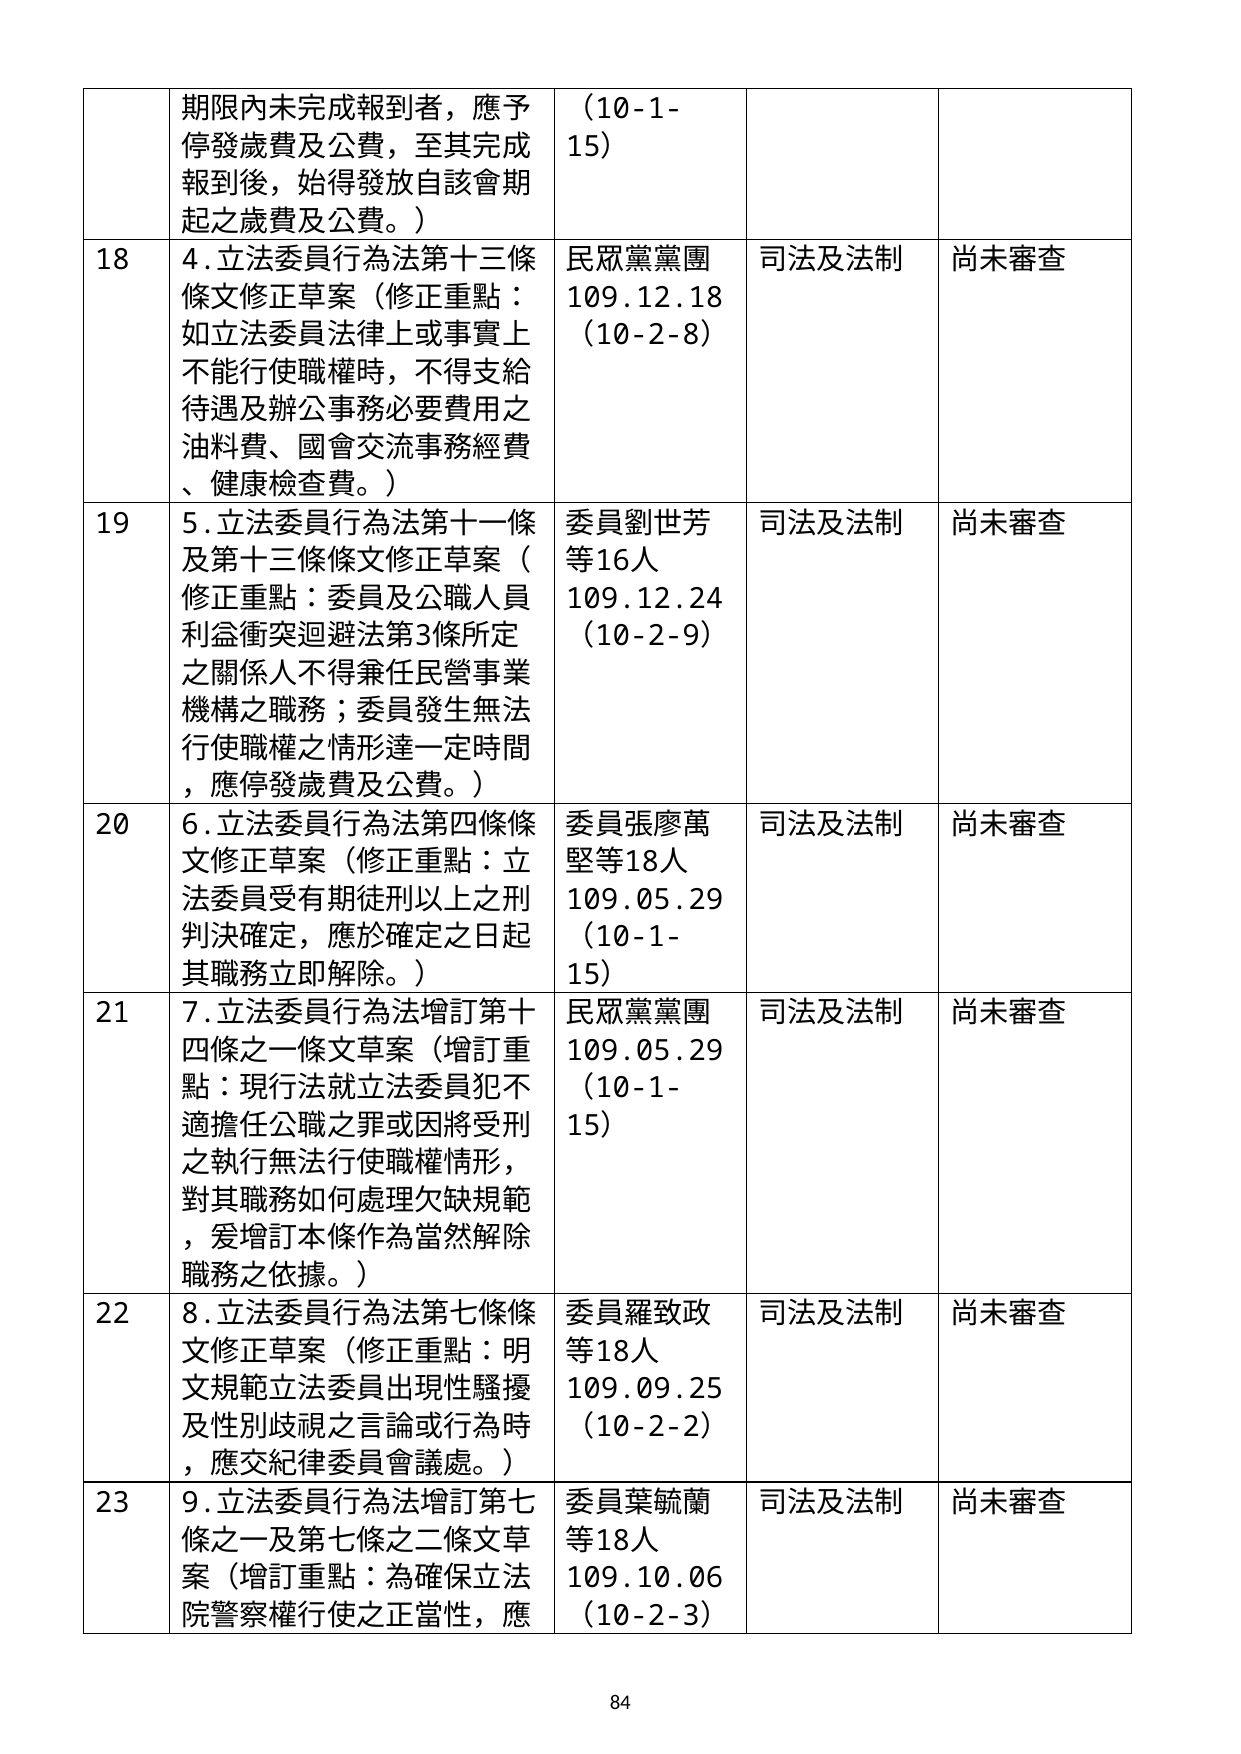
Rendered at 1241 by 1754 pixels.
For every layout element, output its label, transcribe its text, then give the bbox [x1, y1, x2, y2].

table_cell 19 [84, 503, 169, 803]
table_cell 20 [84, 804, 169, 992]
table_cell 22 [84, 1294, 169, 1481]
table_cell 8.立法委員行為法第七條條文修正草案（修正重點：明文規範立法委員出現性騷擾及性別歧視之言論或行為時，應交紀律委員會議處。） [170, 1294, 554, 1481]
table_cell 4.立法委員行為法第十三條條文修正草案（修正重點：如立法委員法律上或事實上不能行使職權時，不得支給待遇及辦公事務必要費用之油料費、國會交流事務經費、健康檢查費。） [170, 240, 554, 502]
table_cell 9.立法委員行為法增訂第七條之一及第七條之二條文草案（增訂重點：為確保立法院警察權行使之正當性，應 [170, 1483, 554, 1632]
table_cell 18 [84, 240, 169, 502]
table_cell 23 [84, 1483, 169, 1632]
table_cell 尚未審查 [939, 993, 1131, 1293]
table_cell 尚未審查 [939, 804, 1131, 992]
table_cell 司法及法制 [747, 240, 938, 502]
table_cell 5.立法委員行為法第十一條及第十三條條文修正草案（修正重點：委員及公職人員利益衝突迴避法第3條所定之關係人不得兼任民營事業機構之職務；委員發生無法行使職權之情形達一定時間，應停發歲費及公費。） [170, 503, 554, 803]
table_cell 司法及法制 [747, 804, 938, 992]
table_cell 委員葉毓蘭等18人 109.10.06 （10-2-3） [555, 1483, 746, 1632]
table_cell 21 [84, 993, 169, 1293]
table_cell 委員張廖萬堅等18人 109.05.29 （10-1-15） [555, 804, 746, 992]
table_cell [939, 89, 1131, 239]
table_cell 司法及法制 [747, 1483, 938, 1632]
table_cell 尚未審查 [939, 503, 1131, 803]
table_cell [84, 89, 169, 239]
table_cell 尚未審查 [939, 1294, 1131, 1481]
table_cell 司法及法制 [747, 1294, 938, 1481]
table_cell 司法及法制 [747, 503, 938, 803]
table_cell 尚未審查 [939, 240, 1131, 502]
table_cell 尚未審查 [939, 1483, 1131, 1632]
table_cell 6.立法委員行為法第四條條文修正草案（修正重點：立法委員受有期徒刑以上之刑判決確定，應於確定之日起其職務立即解除。） [170, 804, 554, 992]
table_cell 民眾黨黨團 109.05.29 （10-1-15） [555, 993, 746, 1293]
table_cell 委員劉世芳等16人 109.12.24 （10-2-9） [555, 503, 746, 803]
table_cell 7.立法委員行為法增訂第十四條之一條文草案（增訂重點：現行法就立法委員犯不適擔任公職之罪或因將受刑之執行無法行使職權情形，對其職務如何處理欠缺規範，爰增訂本條作為當然解除職務之依據。） [170, 993, 554, 1293]
table_cell 民眾黨黨團 109.12.18 （10-2-8） [555, 240, 746, 502]
table_cell 司法及法制 [747, 993, 938, 1293]
table_cell 委員羅致政等18人 109.09.25 （10-2-2） [555, 1294, 746, 1481]
table_cell [747, 89, 938, 239]
table_cell 期限內未完成報到者，應予停發歲費及公費，至其完成報到後，始得發放自該會期起之歲費及公費。） [170, 89, 554, 239]
table_cell （10-1-15） [555, 89, 746, 239]
